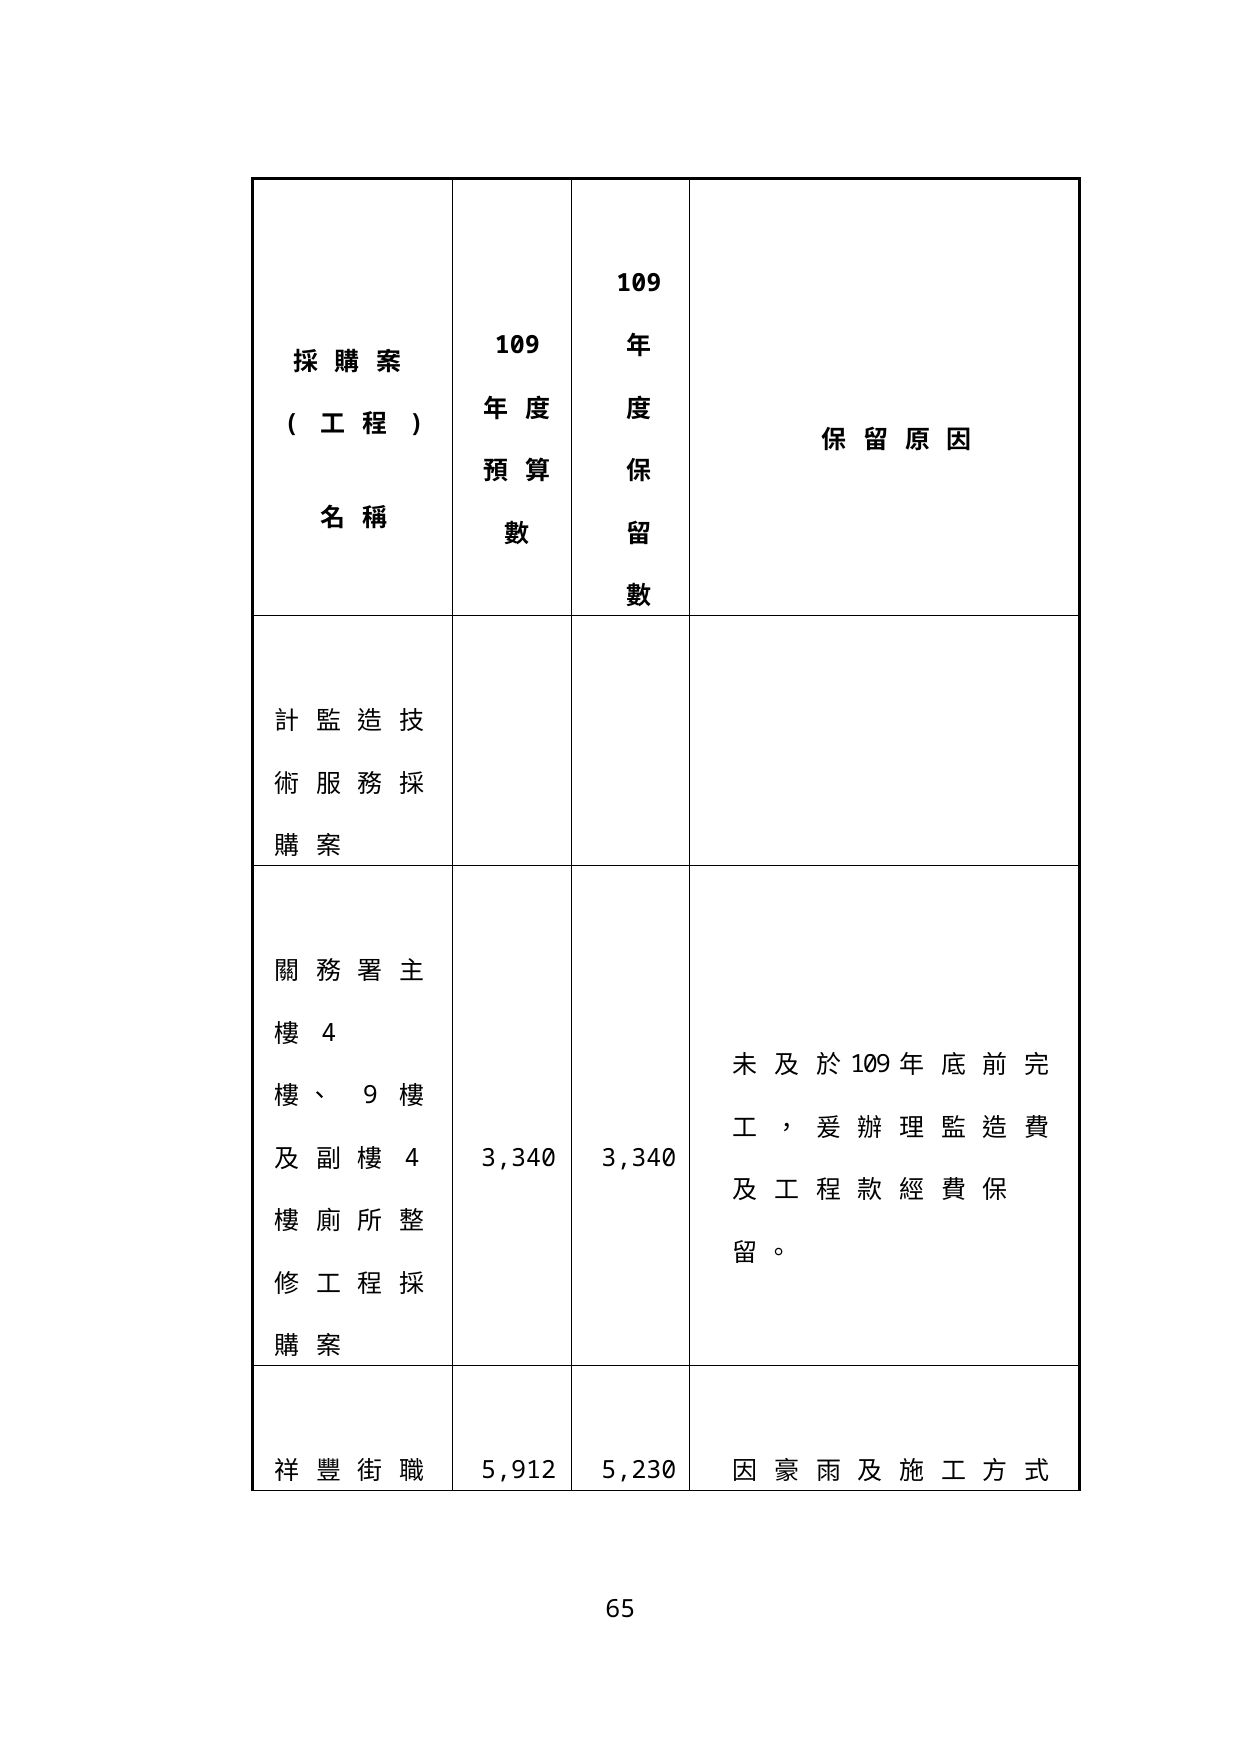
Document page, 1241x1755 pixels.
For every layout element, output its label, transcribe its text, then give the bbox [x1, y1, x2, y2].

table_header 採購案(工程) 名稱 [254, 180, 452, 615]
table_cell 祥豐街職 [254, 1366, 452, 1490]
table_cell 5,230 [572, 1366, 689, 1490]
table_cell 未及於109年底前完工，爰辦理監造費及工程款經費保留。 [690, 866, 1078, 1365]
table_cell [453, 616, 571, 865]
table_cell 因豪雨及施工方式 [690, 1366, 1078, 1490]
table_cell [572, 616, 689, 865]
table_header 109年度預算數 [453, 180, 571, 615]
table_header 保留原因 [690, 180, 1078, 615]
table_cell 3,340 [453, 866, 571, 1365]
table_cell 3,340 [572, 866, 689, 1365]
table_header 109年度保留數 [572, 180, 689, 615]
table_cell 5,912 [453, 1366, 571, 1490]
table_cell 關務署主樓4樓、9樓及副樓4樓廁所整修工程採購案 [254, 866, 452, 1365]
table_cell [690, 616, 1078, 865]
table_cell 計監造技術服務採購案 [254, 616, 452, 865]
